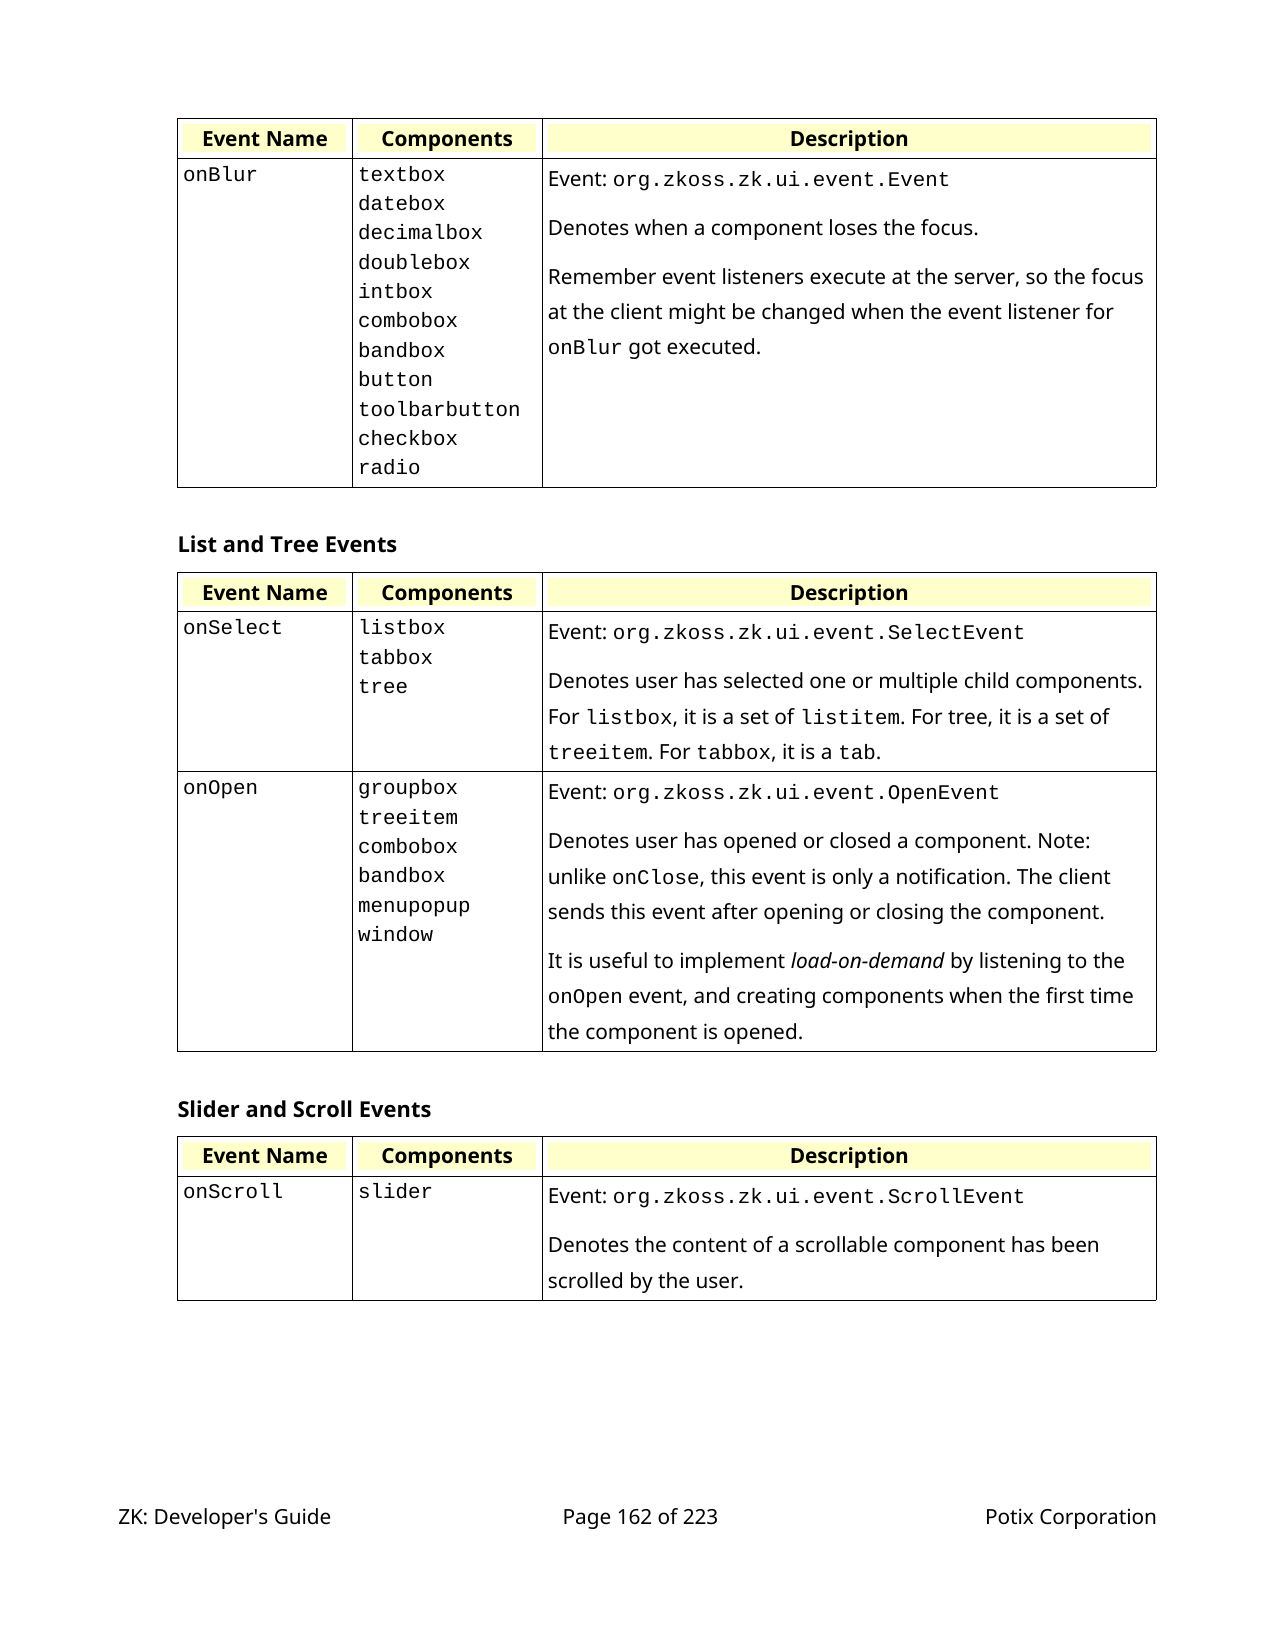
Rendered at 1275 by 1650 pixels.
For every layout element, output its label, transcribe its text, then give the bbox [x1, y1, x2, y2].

table_cell listbox tabbox tree [353, 612, 542, 771]
table_cell groupbox treeitem combobox bandbox menupopup window [353, 772, 542, 1051]
table_header Components [353, 573, 542, 611]
table_cell onScroll [178, 1177, 352, 1300]
table_cell Event: org.zkoss.zk.ui.event.ScrollEvent Denotes the content of a scrollable component has been scrolled by the user. [543, 1177, 1156, 1300]
table_header Description [543, 119, 1156, 158]
table_header Event Name [178, 1137, 352, 1176]
table_header Components [353, 119, 542, 158]
table_cell Event: org.zkoss.zk.ui.event.Event Denotes when a component loses the focus. Remember event listeners execute at the server, so the focus at the client might be changed when the event listener for onBlur got executed. [543, 159, 1156, 487]
table_header Description [543, 573, 1156, 611]
table_cell slider [353, 1177, 542, 1300]
table_cell textbox datebox decimalbox doublebox intbox combobox bandbox button toolbarbutton checkbox radio [353, 159, 542, 487]
table_cell Event: org.zkoss.zk.ui.event.OpenEvent Denotes user has opened or closed a component. Note: unlike onClose, this event is only a notification. The client sends this event after opening or closing the component. It is useful to implement load-on-demand by listening to the onOpen event, and creating components when the first time the component is opened. [543, 772, 1156, 1051]
table_header Components [353, 1137, 542, 1176]
subtitle List and Tree Events [177, 529, 1157, 559]
table_header Event Name [178, 119, 352, 158]
table_cell onSelect [178, 612, 352, 771]
table_cell Event: org.zkoss.zk.ui.event.SelectEvent Denotes user has selected one or multiple child components. For listbox, it is a set of listitem. For tree, it is a set of treeitem. For tabbox, it is a tab. [543, 612, 1156, 771]
table_header Event Name [178, 573, 352, 611]
table_cell onOpen [178, 772, 352, 1051]
table_header Description [543, 1137, 1156, 1176]
subtitle Slider and Scroll Events [177, 1093, 1157, 1123]
table_cell onBlur [178, 159, 352, 487]
